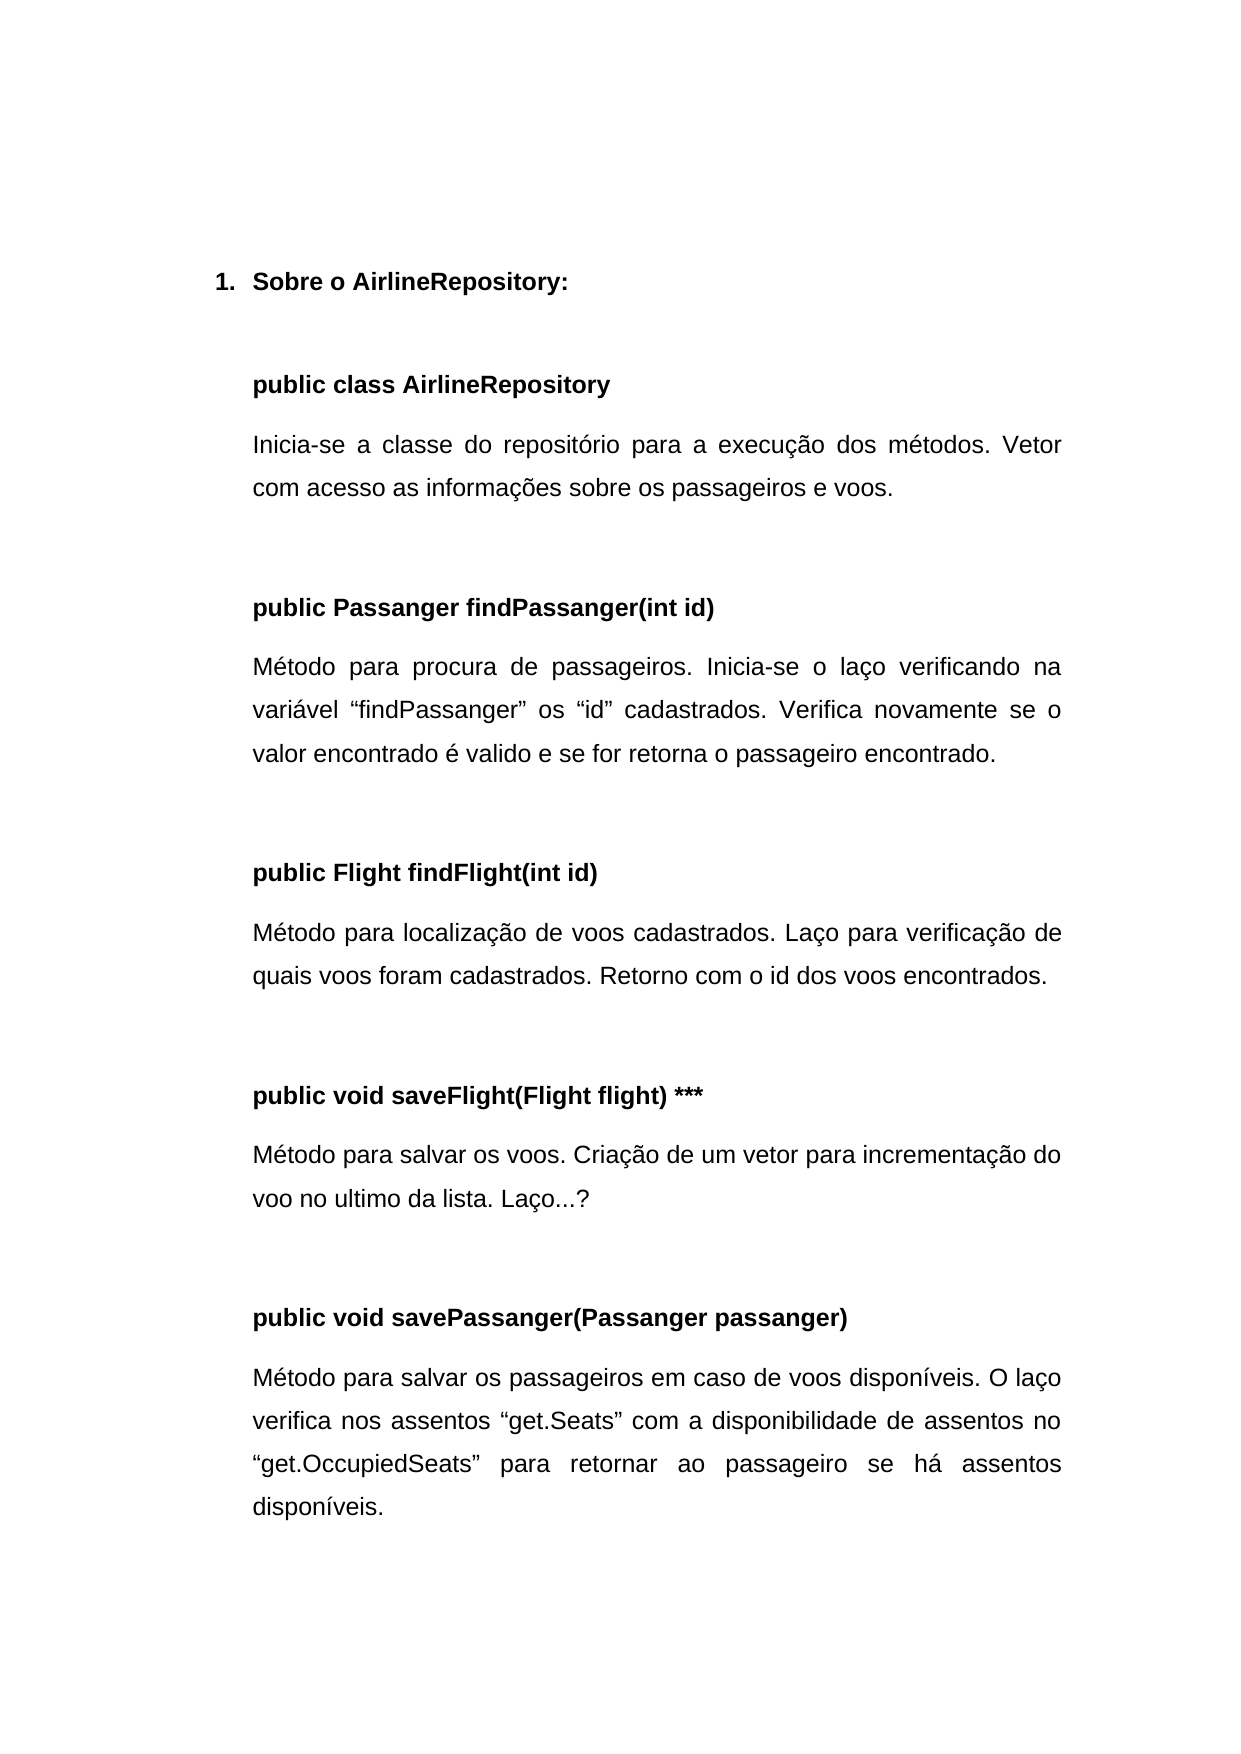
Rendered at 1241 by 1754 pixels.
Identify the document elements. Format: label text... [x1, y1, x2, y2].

text public void saveFlight(Flight flight) *** [252, 1081, 1063, 1109]
text Método para salvar os passageiros em caso de voos disponíveis. O laço verifica nos assentos “get.Seats” com a disponibilidade de assentos no “get.OccupiedSeats” para retornar ao passageiro se há assentos disponíveis. [252, 1363, 1063, 1521]
text Método para procura de passageiros. Inicia-se o laço verificando na variável “findPassanger” os “id” cadastrados. Verifica novamente se o valor encontrado é valido e se for retorna o passageiro encontrado. [252, 652, 1063, 767]
text Método para localização de voos cadastrados. Laço para verificação de quais voos foram cadastrados. Retorno com o id dos voos encontrados. [252, 918, 1063, 990]
list Sobre o AirlineRepository: [215, 267, 1063, 296]
text Inicia-se a classe do repositório para a execução dos métodos. Vetor com acesso as informações sobre os passageiros e voos. [252, 430, 1063, 502]
text public Passanger findPassanger(int id) [252, 593, 1063, 621]
text Método para salvar os voos. Criação de um vetor para incrementação do voo no ultimo da lista. Laço...? [252, 1141, 1063, 1212]
text public void savePassanger(Passanger passanger) [252, 1303, 1063, 1332]
text public Flight findFlight(int id) [252, 858, 1063, 887]
text public class AirlineRepository [252, 327, 1063, 399]
